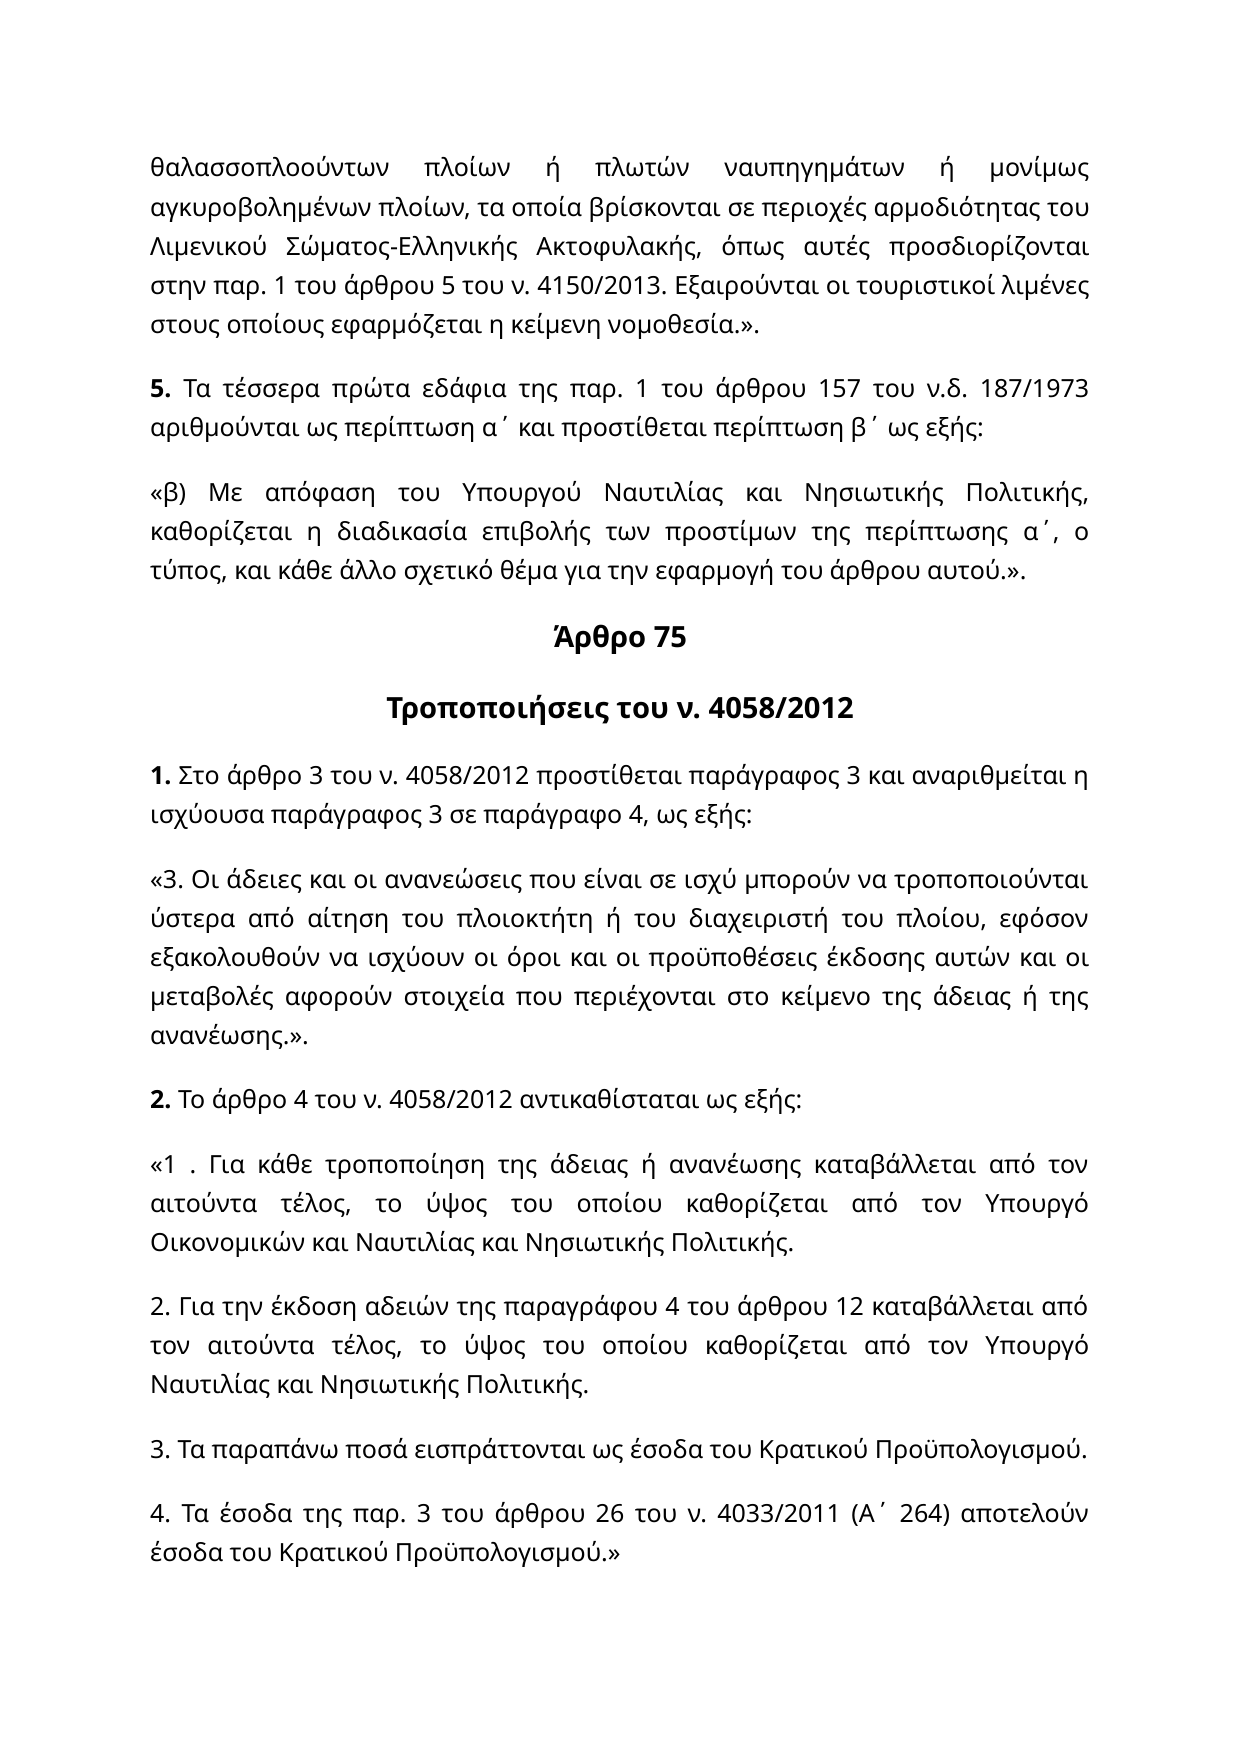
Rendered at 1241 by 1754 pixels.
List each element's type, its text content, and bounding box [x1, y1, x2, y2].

text 1. Στο άρθρο 3 του ν. 4058/2012 προστίθεται παράγραφος 3 και αναριθμείται η ισχύουσα παράγραφος 3 σε παράγραφο 4, ως εξής: [150, 758, 1090, 831]
text 2. Για την έκδοση αδειών της παραγράφου 4 του άρθρου 12 καταβάλλεται από τον αιτούντα τέλος, το ύψος του οποίου καθορίζεται από τον Υπουργό Ναυτιλίας και Νησιωτικής Πολιτικής. [150, 1289, 1090, 1401]
text 5. Τα τέσσερα πρώτα εδάφια της παρ. 1 του άρθρου 157 του ν.δ. 187/1973 αριθμούνται ως περίπτωση α΄ και προστίθεται περίπτωση β΄ ως εξής: [150, 371, 1090, 444]
text 3. Τα παραπάνω ποσά εισπράττονται ως έσοδα του Κρατικού Προϋπολογισμού. [150, 1431, 1090, 1465]
text θαλασσοπλοούντων πλοίων ή πλωτών ναυπηγημάτων ή μονίμως αγκυροβολημένων πλοίων, τα οποία βρίσκονται σε περιοχές αρμοδιότητας του Λιμενικού Σώματος-Ελληνικής Ακτοφυλακής, όπως αυτές προσδιορίζονται στην παρ. 1 του άρθρου 5 του ν. 4150/2013. Εξαιρούνται οι τουριστικοί λιμένες στους οποίους εφαρμόζεται η κείμενη νομοθεσία.». [150, 150, 1090, 341]
text «3. Οι άδειες και οι ανανεώσεις που είναι σε ισχύ μπορούν να τροποποιούνται ύστερα από αίτηση του πλοιοκτήτη ή του διαχειριστή του πλοίου, εφόσον εξακολουθούν να ισχύουν οι όροι και οι προϋποθέσεις έκδοσης αυτών και οι μεταβολές αφορούν στοιχεία που περιέχονται στο κείμενο της άδειας ή της ανανέωσης.». [150, 861, 1090, 1052]
text «β) Με απόφαση του Υπουργού Ναυτιλίας και Νησιωτικής Πολιτικής, καθορίζεται η διαδικασία επιβολής των προστίμων της περίπτωσης α΄, ο τύπος, και κάθε άλλο σχετικό θέμα για την εφαρμογή του άρθρου αυτού.». [150, 474, 1090, 587]
text 4. Τα έσοδα της παρ. 3 του άρθρου 26 του ν. 4033/2011 (Α΄ 264) αποτελούν έσοδα του Κρατικού Προϋπολογισμού.» [150, 1495, 1090, 1569]
text 2. To άρθρο 4 του ν. 4058/2012 αντικαθίσταται ως εξής: [150, 1082, 1090, 1116]
subtitle Τροποποιήσεις του ν. 4058/2012 [150, 687, 1090, 727]
text «1 . Για κάθε τροποποίηση της άδειας ή ανανέωσης καταβάλλεται από τον αιτούντα τέλος, το ύψος του οποίου καθορίζεται από τον Υπουργό Οικονομικών και Ναυτιλίας και Νησιωτικής Πολιτικής. [150, 1146, 1090, 1259]
subtitle Άρθρο 75 [150, 617, 1090, 656]
